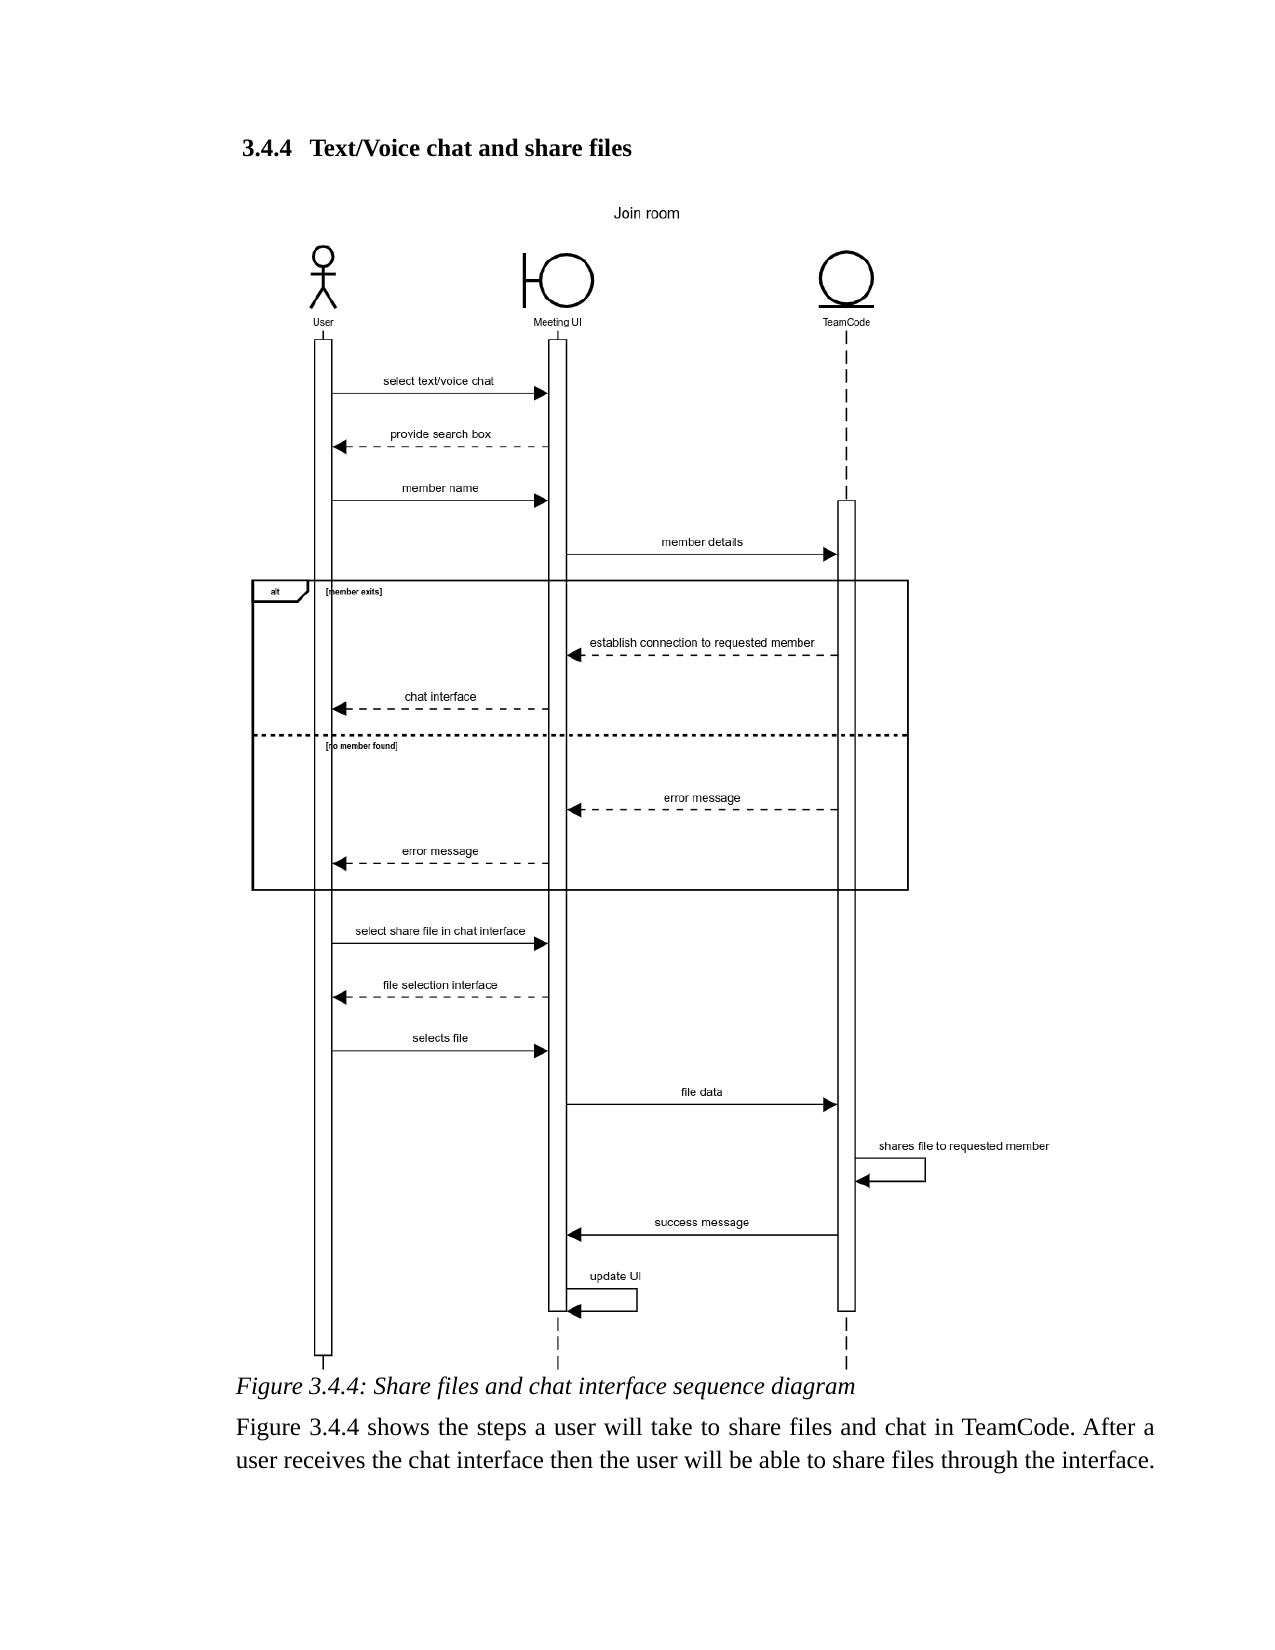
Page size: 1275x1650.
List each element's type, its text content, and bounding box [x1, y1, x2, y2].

text Figure 3.4.4 shows the steps a user will take to share files and chat in TeamCode. After a user receives the chat interface then the user will be able to share files through the interface. [236, 1412, 1157, 1473]
subtitle Text/Voice chat and share files [236, 133, 1157, 161]
text Figure 3.4.4: Share files and chat interface sequence diagram [236, 1372, 1056, 1400]
picture [235, 192, 1057, 1372]
